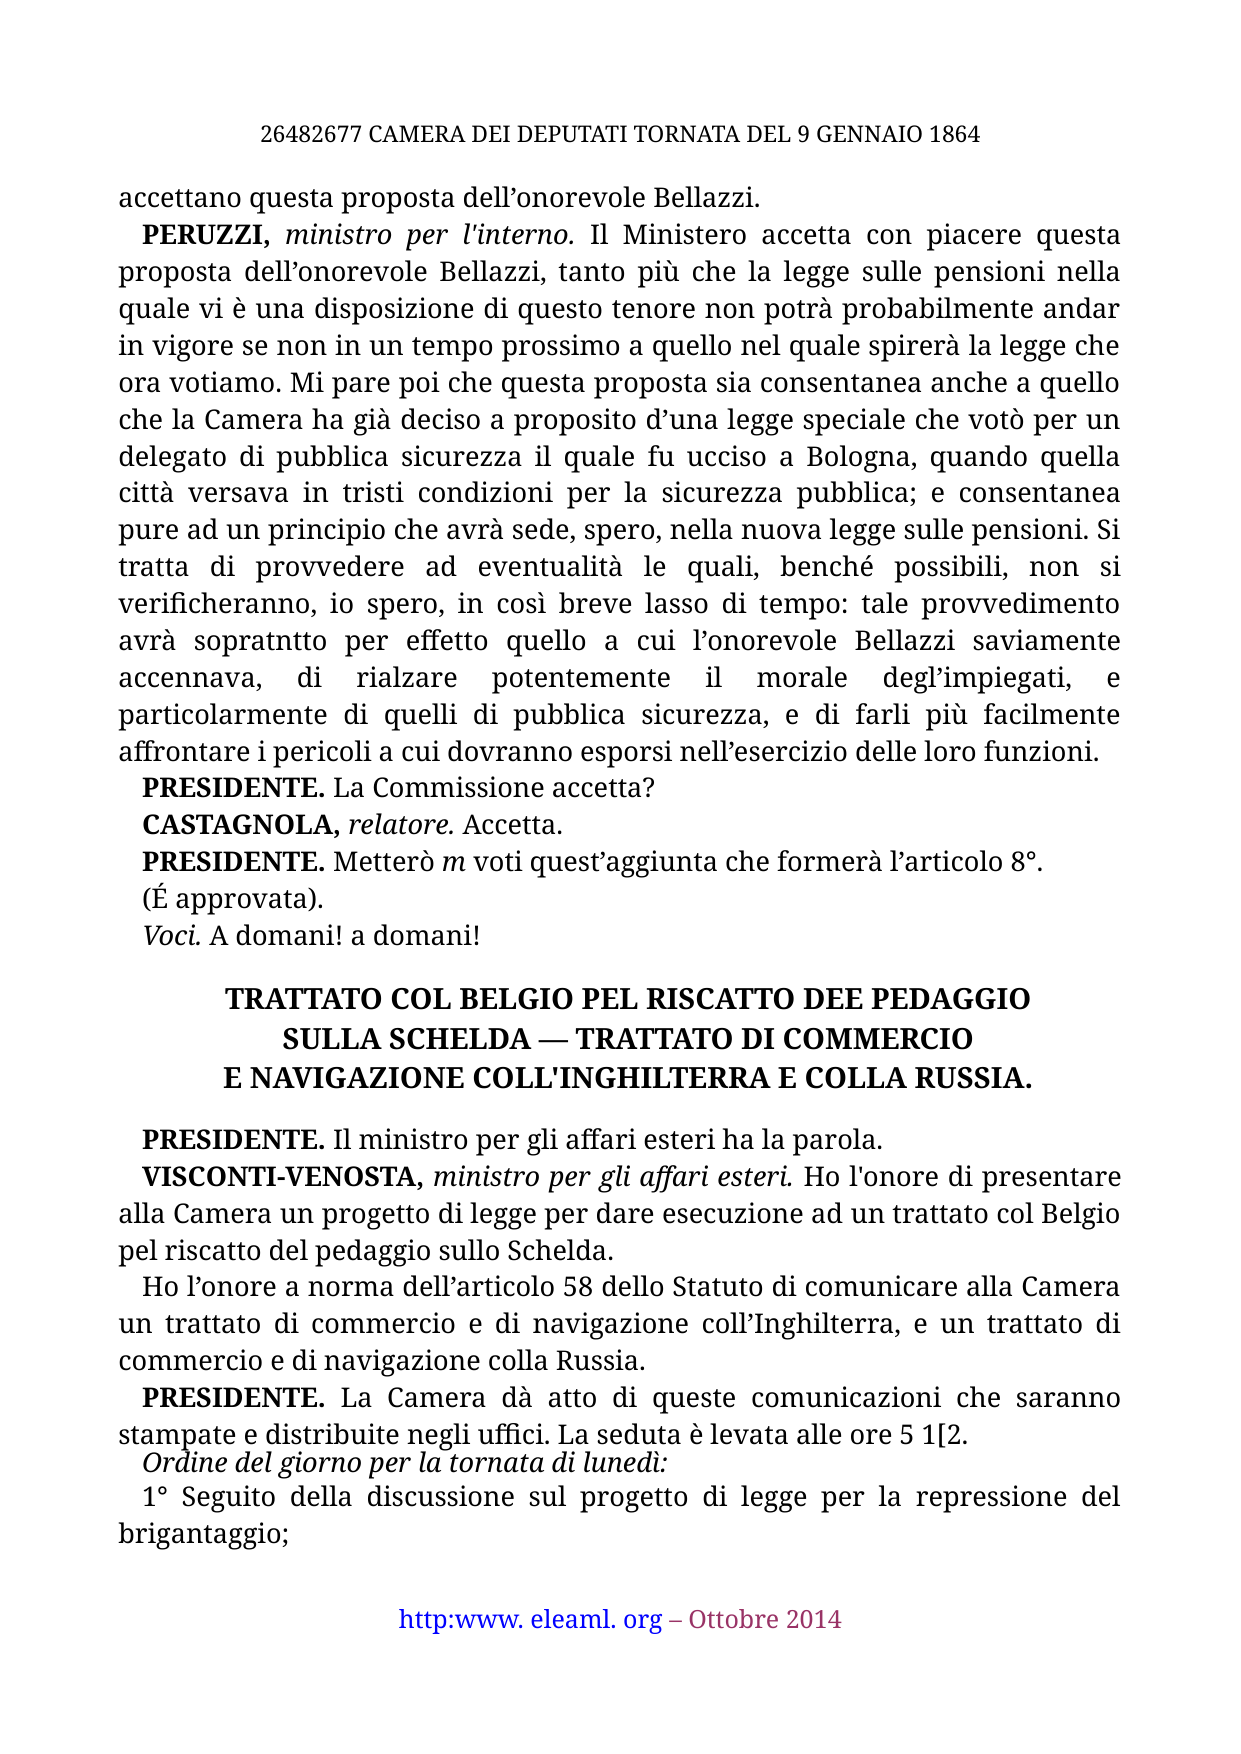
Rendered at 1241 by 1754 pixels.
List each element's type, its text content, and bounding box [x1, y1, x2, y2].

text accettano questa proposta dell’onorevole Bellazzi. [118, 179, 1122, 216]
text VISCONTI-VENOSTA, ministro per gli affari esteri. Ho l'onore di presentare alla Camera un progetto di legge per dare esecuzione ad un trattato col Belgio pel riscatto del pedaggio sullo Schelda. [118, 1157, 1122, 1268]
text Ho l’onore a norma dell’articolo 58 dello Statuto di comunicare alla Camera un trattato di commercio e di navigazione coll’Inghilterra, e un trattato di commercio e di navigazione colla Russia. [118, 1268, 1122, 1378]
text (É approvata). [118, 879, 1122, 916]
text PRESIDENTE. Il ministro per gli affari esteri ha la parola. [118, 1120, 1122, 1157]
text Voci. A domani! a domani! [118, 916, 1122, 953]
text PRESIDENTE. La Commissione accetta? [118, 769, 1122, 806]
text PRESIDENTE. Metterò m voti quest’aggiunta che formerà l’articolo 8°. [118, 843, 1122, 879]
text 1° Seguito della discussione sul progetto di legge per la repressione del brigantaggio; [118, 1478, 1122, 1551]
text SULLA SCHELDA — TRATTATO DI COMMERCIO [118, 1018, 1122, 1058]
text PERUZZI, ministro per l'interno. Il Ministero accetta con piacere questa proposta dell’onorevole Bellazzi, tanto più che la legge sulle pensioni nella quale vi è una disposizione di questo tenore non potrà probabilmente andar in vigore se non in un tempo prossimo a quello nel quale spirerà la legge che ora votiamo. Mi pare poi che questa proposta sia consentanea anche a quello che la Camera ha già deciso a proposito d’una legge speciale che votò per un delegato di pubblica sicurezza il quale fu ucciso a Bologna, quando quella città versava in tristi condizioni per la sicurezza pubblica; e consentanea pure ad un principio che avrà sede, spero, nella nuova legge sulle pensioni. Si tratta di provvedere ad eventualità le quali, benché possibili, non si verificheranno, io spero, in così breve lasso di tempo: tale provvedimento avrà sopratntto per effetto quello a cui l’onorevole Bellazzi saviamente accennava, di rialzare potentemente il morale degl’impiegati, e particolarmente di quelli di pubblica sicurezza, e di farli più facilmente affrontare i pericoli a cui dovranno esporsi nell’esercizio delle loro funzioni. [118, 216, 1122, 769]
text Ordine del giorno per la tornata di lunedì: [118, 1452, 1122, 1478]
text CASTAGNOLA, relatore. Accetta. [118, 806, 1122, 843]
text E NAVIGAZIONE COLL'INGHILTERRA E COLLA RUSSIA. [118, 1058, 1122, 1097]
text TRATTATO COL BELGIO PEL RISCATTO DEE PEDAGGIO [118, 978, 1122, 1018]
text PRESIDENTE. La Camera dà atto di queste comunicazioni che saranno stampate e distribuite negli uffici. La seduta è levata alle ore 5 1[2. [118, 1378, 1122, 1452]
